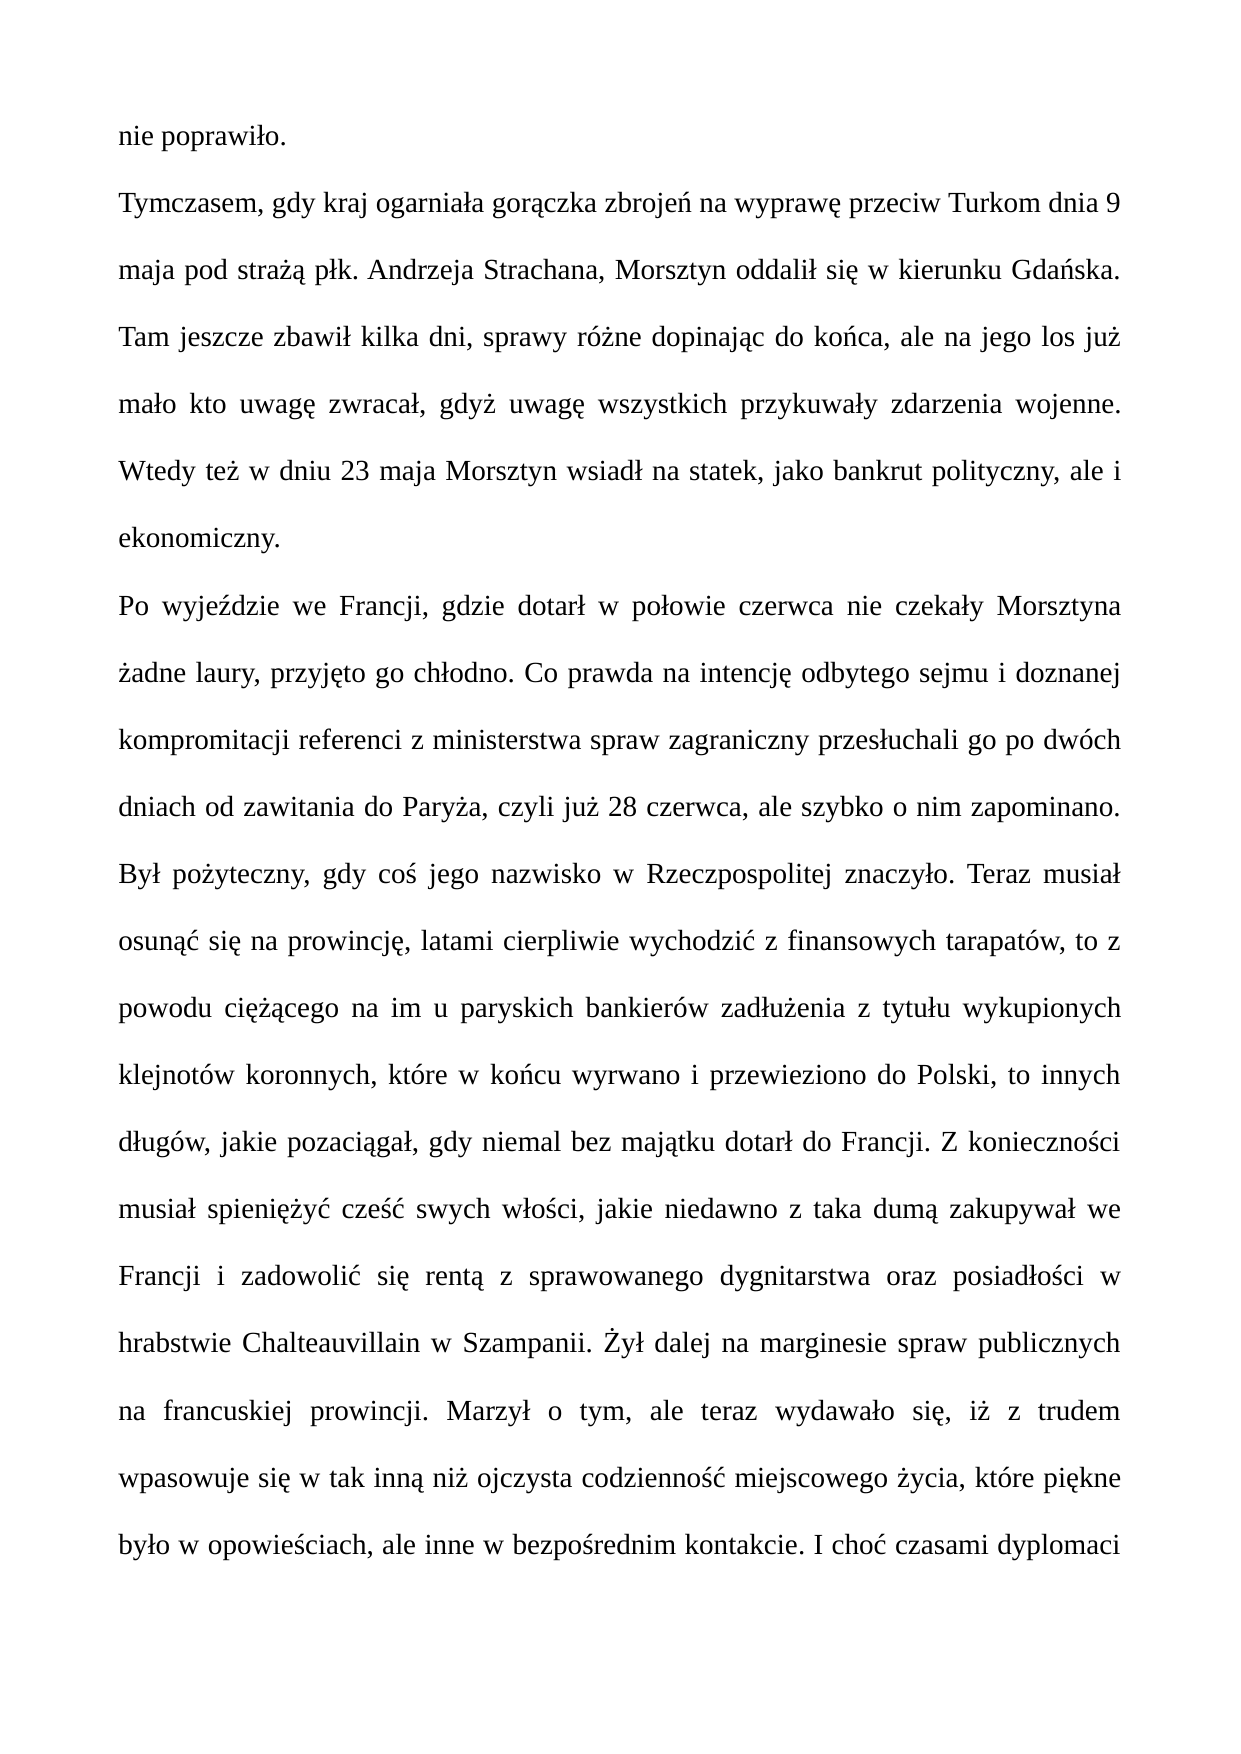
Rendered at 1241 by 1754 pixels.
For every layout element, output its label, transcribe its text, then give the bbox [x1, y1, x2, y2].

text nie poprawiło. [118, 118, 1122, 152]
text Po wyjeździe we Francji, gdzie dotarł w połowie czerwca nie czekały Morsztyna żadne laury, przyjęto go chłodno. Co prawda na intencję odbytego sejmu i doznanej kompromitacji referenci z ministerstwa spraw zagraniczny przesłuchali go po dwóch dniach od zawitania do Paryża, czyli już 28 czerwca, ale szybko o nim zapominano. Był pożyteczny, gdy coś jego nazwisko w Rzeczpospolitej znaczyło. Teraz musiał osunąć się na prowincję, latami cierpliwie wychodzić z finansowych tarapatów, to z powodu ciężącego na im u paryskich bankierów zadłużenia z tytułu wykupionych klejnotów koronnych, które w końcu wyrwano i przewieziono do Polski, to innych długów, jakie pozaciągał, gdy niemal bez majątku dotarł do Francji. Z konieczności musiał spieniężyć cześć swych włości, jakie niedawno z taka dumą zakupywał we Francji i zadowolić się rentą z sprawowanego dygnitarstwa oraz posiadłości w hrabstwie Chalteauvillain w Szampanii. Żył dalej na marginesie spraw publicznych na francuskiej prowincji. Marzył o tym, ale teraz wydawało się, iż z trudem wpasowuje się w tak inną niż ojczysta codzienność miejscowego życia, które piękne było w opowieściach, ale inne w bezpośrednim kontakcie. I choć czasami dyplomaci [118, 588, 1122, 1560]
text Tymczasem, gdy kraj ogarniała gorączka zbrojeń na wyprawę przeciw Turkom dnia 9 maja pod strażą płk. Andrzeja Strachana, Morsztyn oddalił się w kierunku Gdańska. Tam jeszcze zbawił kilka dni, sprawy różne dopinając do końca, ale na jego los już mało kto uwagę zwracał, gdyż uwagę wszystkich przykuwały zdarzenia wojenne. Wtedy też w dniu 23 maja Morsztyn wsiadł na statek, jako bankrut polityczny, ale i ekonomiczny. [118, 185, 1122, 554]
